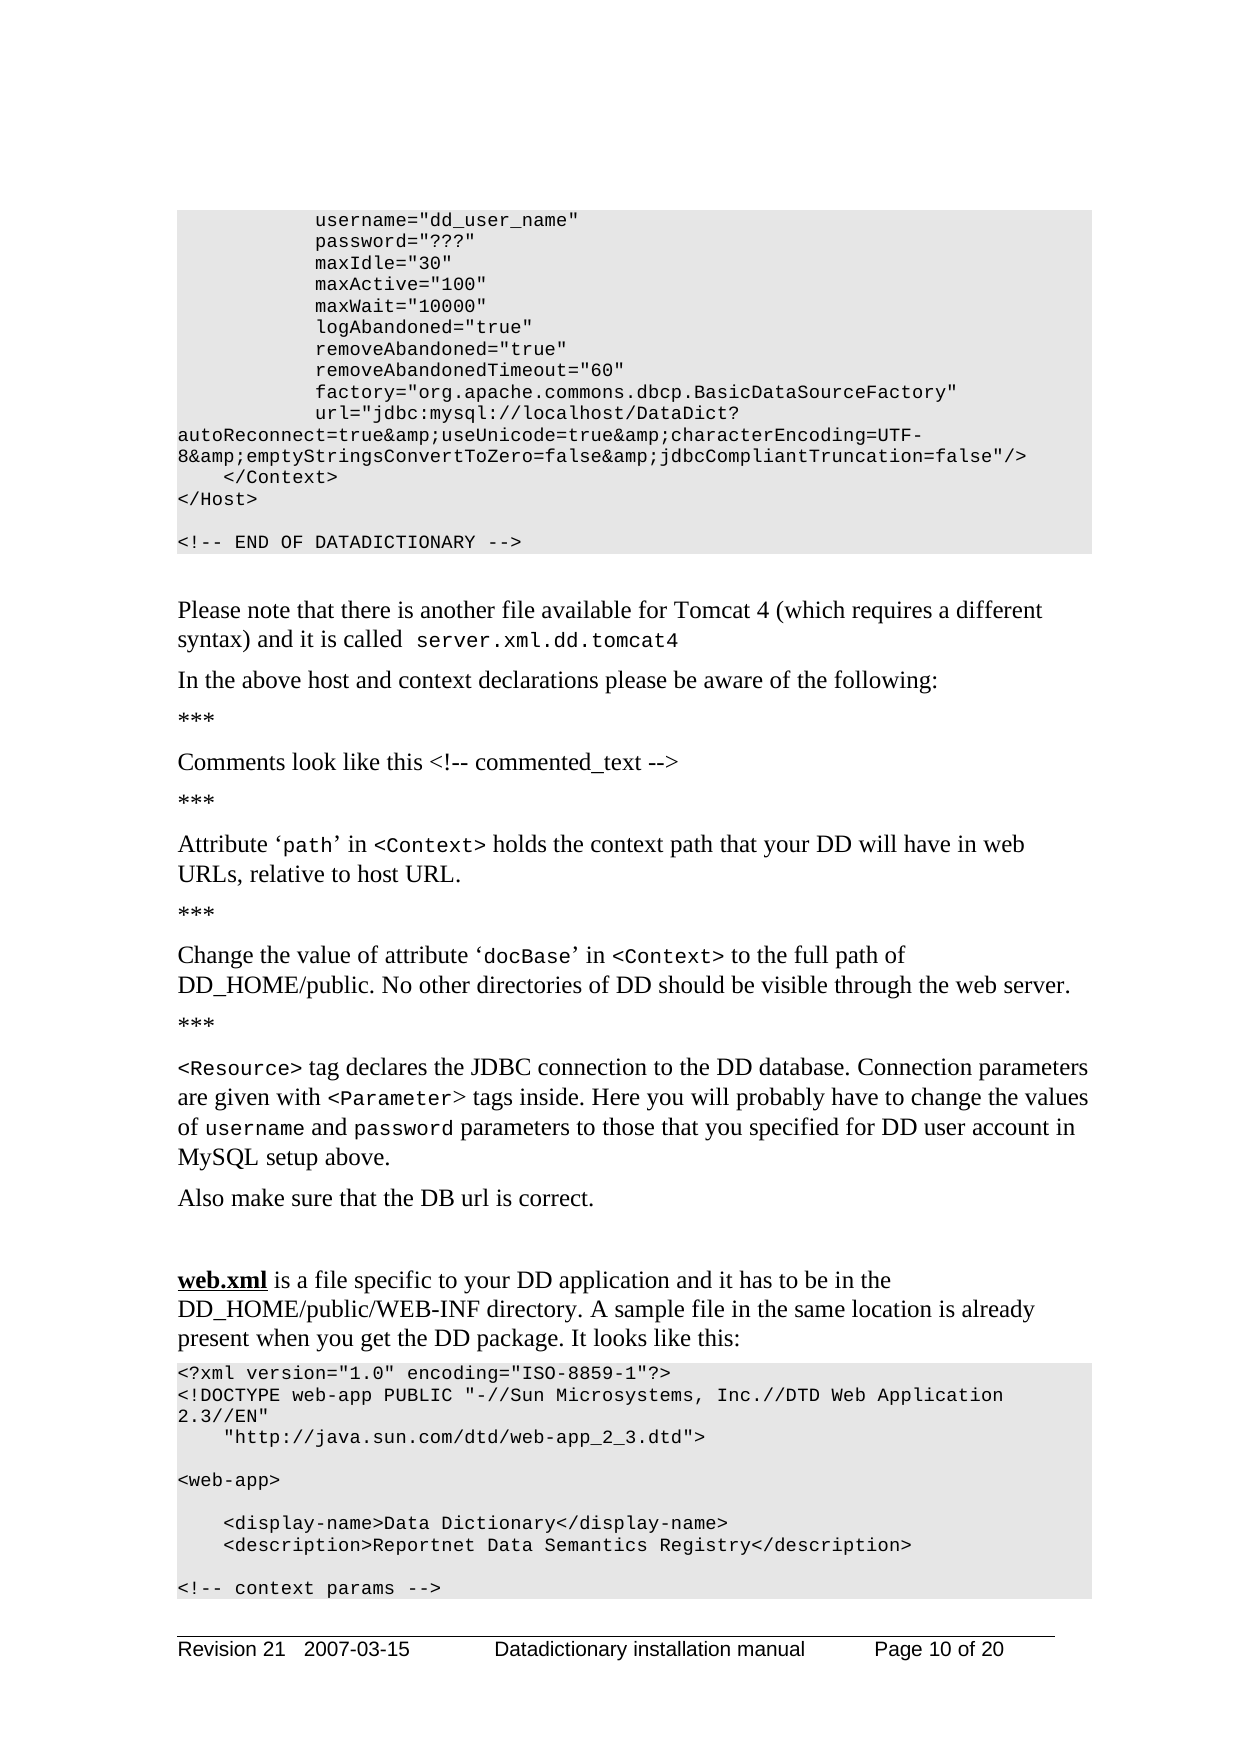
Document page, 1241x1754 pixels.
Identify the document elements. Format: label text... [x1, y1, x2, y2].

text *** [177, 1011, 1092, 1040]
list <display-name>Data Dictionary</display-name> [177, 1514, 1092, 1535]
text Also make sure that the DB url is correct. [177, 1183, 1092, 1212]
text Comments look like this <!-- commented_text --> [177, 747, 1092, 776]
list </Context> [177, 468, 1092, 489]
list maxWait="10000" [177, 296, 1092, 318]
list removeAbandoned="true" [177, 339, 1092, 361]
list maxActive="100" [177, 275, 1092, 296]
text *** [177, 788, 1092, 817]
text *** [177, 899, 1092, 928]
list url="jdbc:mysql://localhost/DataDict?autoReconnect=true&amp;useUnicode=true&amp;characterEncoding=UTF-8&amp;emptyStringsConvertToZero=false&amp;jdbcCompliantTruncation=false"/> [177, 403, 1092, 468]
list password="???" [177, 232, 1092, 253]
list <description>Reportnet Data Semantics Registry</description> [177, 1535, 1092, 1557]
text web.xml is a file specific to your DD application and it has to be in the DD_HOME/public/WEB-INF directory. A sample file in the same location is already present when you get the DD package. It looks like this: [177, 1264, 1092, 1352]
text Attribute ‘path’ in <Context> holds the context path that your DD will have in web URLs, relative to host URL. [177, 829, 1092, 888]
list <!-- context params --> [177, 1578, 1092, 1599]
list <!DOCTYPE web-app PUBLIC "-//Sun Microsystems, Inc.//DTD Web Application 2.3//EN" [177, 1385, 1092, 1428]
text *** [177, 706, 1092, 735]
text Change the value of attribute ‘docBase’ in <Context> to the full path of DD_HOME/public. No other directories of DD should be visible through the web server. [177, 940, 1092, 999]
list logAbandoned="true" [177, 318, 1092, 339]
list "http://java.sun.com/dtd/web-app_2_3.dtd"> [177, 1428, 1092, 1449]
list <web-app> [177, 1471, 1092, 1492]
text <Resource> tag declares the JDBC connection to the DD database. Connection parameters are given with <Parameter> tags inside. Here you will probably have to change the values of username and password parameters to those that you specified for DD user account in MySQL setup above. [177, 1052, 1092, 1171]
text In the above host and context declarations please be aware of the following: [177, 665, 1092, 694]
list factory="org.apache.commons.dbcp.BasicDataSourceFactory" [177, 382, 1092, 403]
list <?xml version="1.0" encoding="ISO-8859-1"?> [177, 1363, 1092, 1385]
list removeAbandonedTimeout="60" [177, 361, 1092, 382]
text Please note that there is another file available for Tomcat 4 (which requires a different syntax) and it is called server.xml.dd.tomcat4 [177, 594, 1092, 653]
list </Host> [177, 489, 1092, 511]
list <!-- END OF DATADICTIONARY --> [177, 532, 1092, 554]
list username="dd_user_name" [177, 210, 1092, 232]
list maxIdle="30" [177, 253, 1092, 275]
